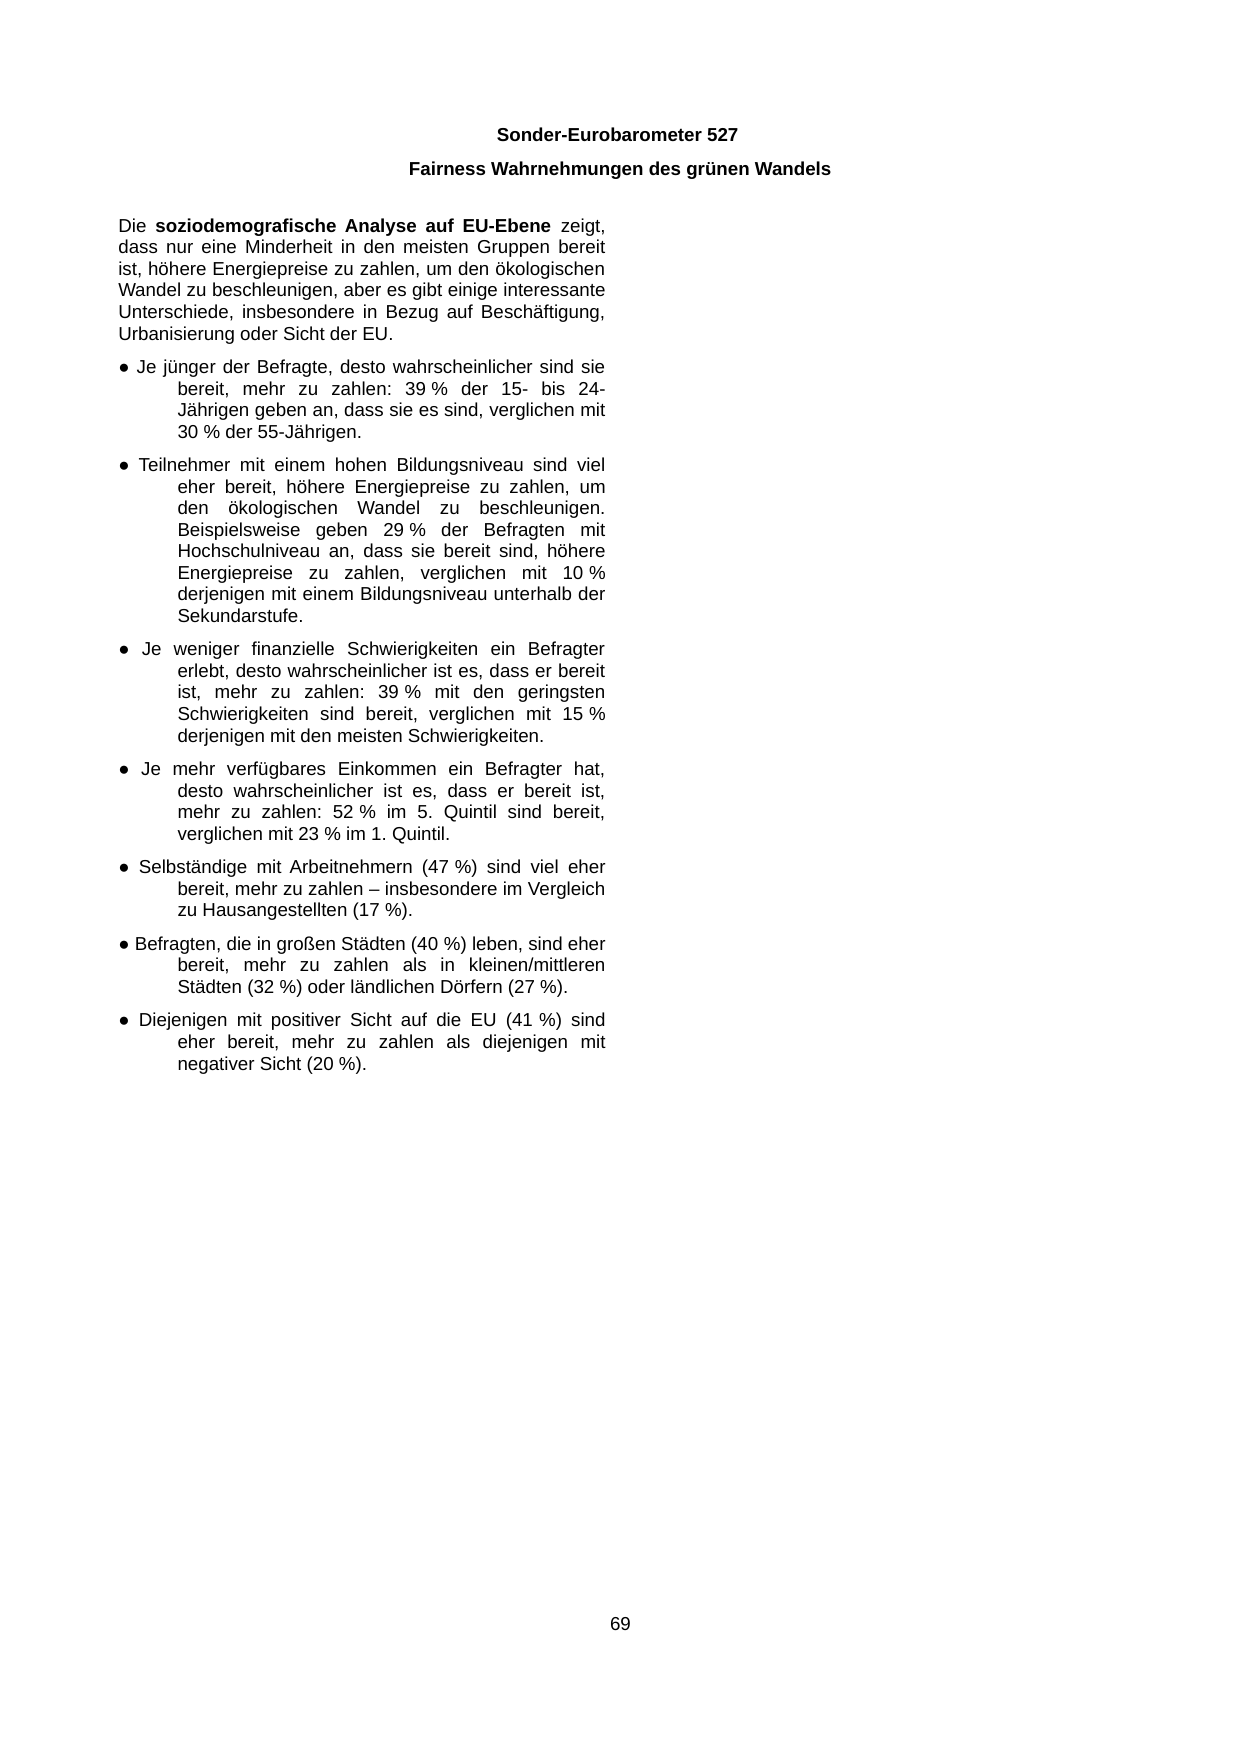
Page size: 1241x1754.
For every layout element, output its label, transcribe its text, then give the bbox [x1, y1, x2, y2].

text ● Befragten, die in großen Städten (40 %) leben, sind eher bereit, mehr zu zahlen als in kleinen/mittleren Städten (32 %) oder ländlichen Dörfern (27 %). [118, 933, 605, 997]
text Die soziodemografische Analyse auf EU-Ebene zeigt, dass nur eine Minderheit in den meisten Gruppen bereit ist, höhere Energiepreise zu zahlen, um den ökologischen Wandel zu beschleunigen, aber es gibt einige interessante Unterschiede, insbesondere in Bezug auf Beschäftigung, Urbanisierung oder Sicht der EU. [118, 214, 605, 344]
text ● Teilnehmer mit einem hohen Bildungsniveau sind viel eher bereit, höhere Energiepreise zu zahlen, um den ökologischen Wandel zu beschleunigen. Beispielsweise geben 29 % der Befragten mit Hochschulniveau an, dass sie bereit sind, höhere Energiepreise zu zahlen, verglichen mit 10 % derjenigen mit einem Bildungsniveau unterhalb der Sekundarstufe. [118, 454, 605, 626]
text ● Je jünger der Befragte, desto wahrscheinlicher sind sie bereit, mehr zu zahlen: 39 % der 15- bis 24-Jährigen geben an, dass sie es sind, verglichen mit 30 % der 55-Jährigen. [118, 356, 605, 442]
text ● Je weniger finanzielle Schwierigkeiten ein Befragter erlebt, desto wahrscheinlicher ist es, dass er bereit ist, mehr zu zahlen: 39 % mit den geringsten Schwierigkeiten sind bereit, verglichen mit 15 % derjenigen mit den meisten Schwierigkeiten. [118, 638, 605, 746]
text ● Selbständige mit Arbeitnehmern (47 %) sind viel eher bereit, mehr zu zahlen – insbesondere im Vergleich zu Hausangestellten (17 %). [118, 856, 605, 921]
text ● Diejenigen mit positiver Sicht auf die EU (41 %) sind eher bereit, mehr zu zahlen als diejenigen mit negativer Sicht (20 %). [118, 1009, 605, 1074]
text ● Je mehr verfügbares Einkommen ein Befragter hat, desto wahrscheinlicher ist es, dass er bereit ist, mehr zu zahlen: 52 % im 5. Quintil sind bereit, verglichen mit 23 % im 1. Quintil. [118, 758, 605, 844]
